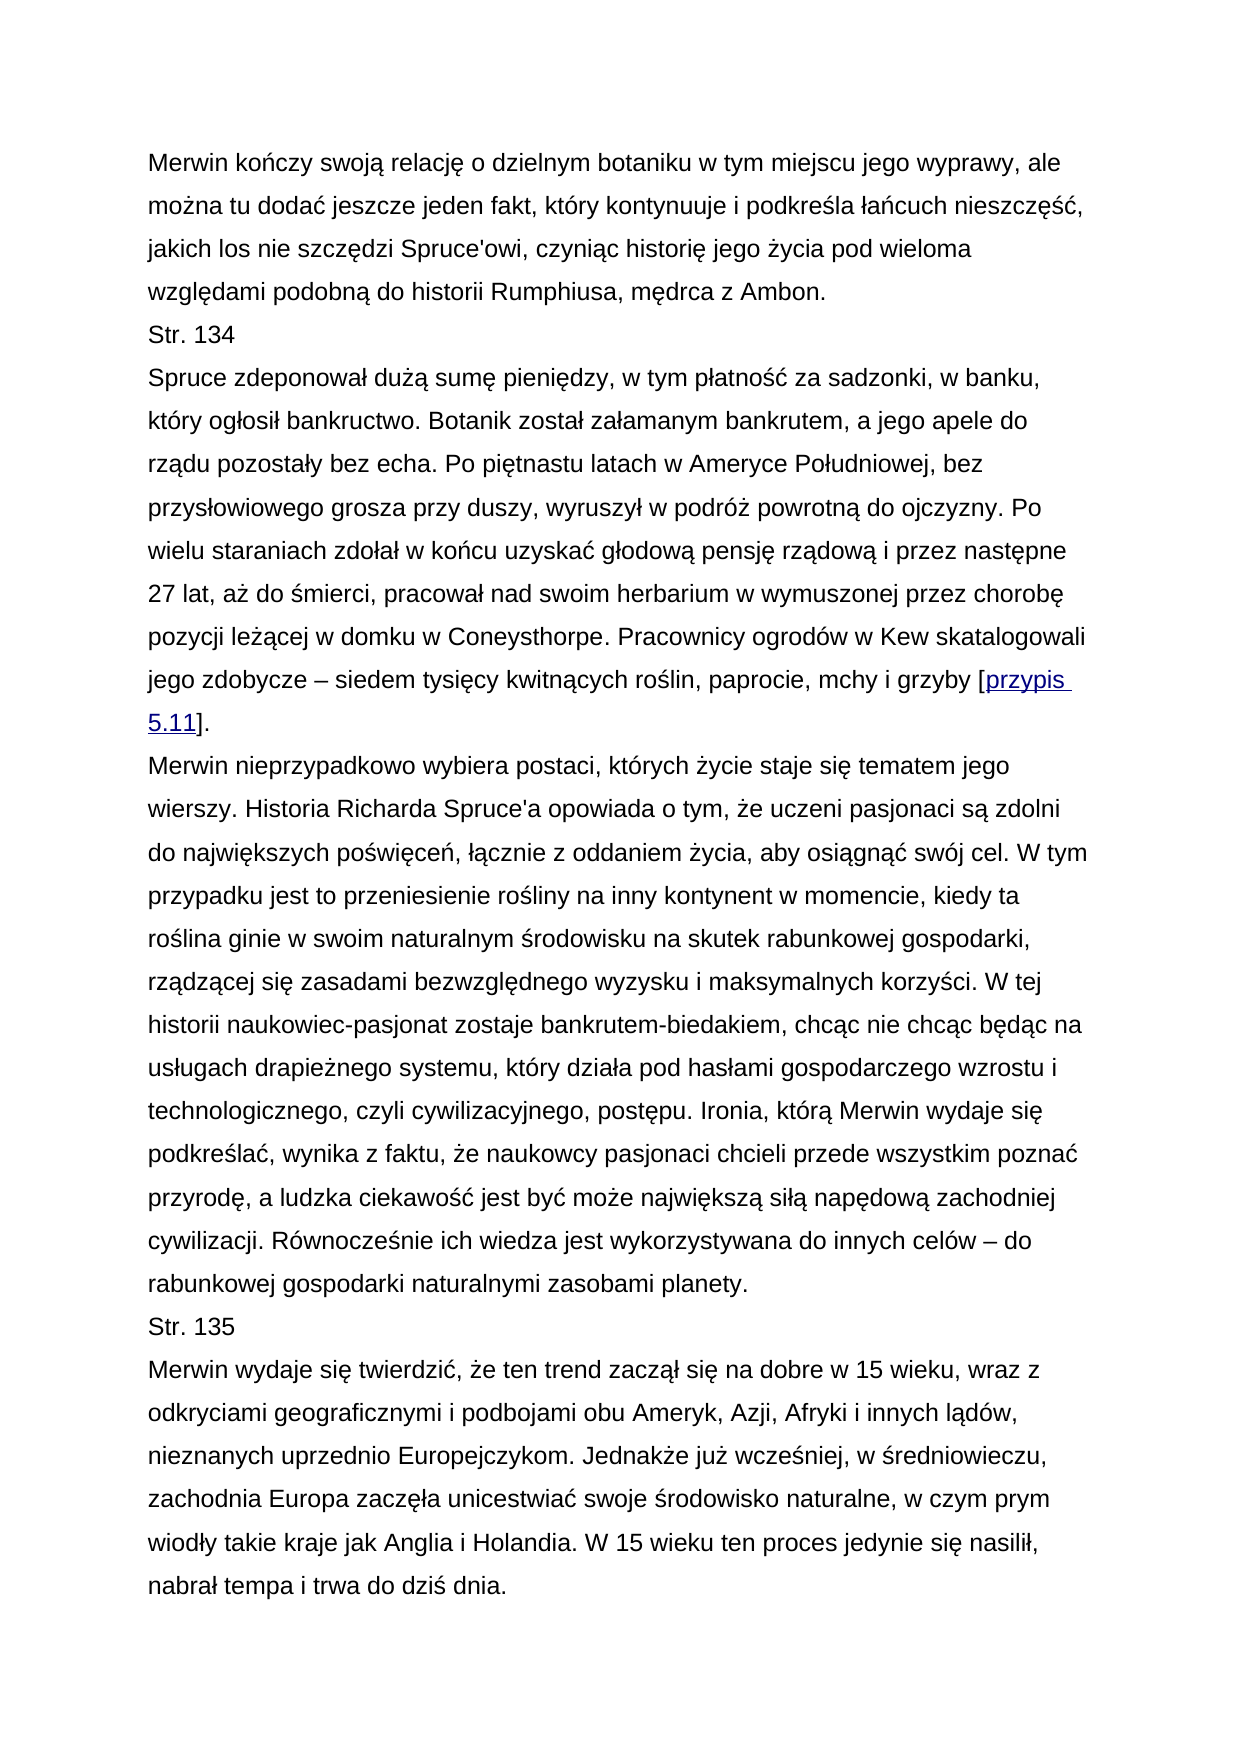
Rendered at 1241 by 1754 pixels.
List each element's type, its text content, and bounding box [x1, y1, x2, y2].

text Merwin wydaje się twierdzić, że ten trend zaczął się na dobre w 15 wieku, wraz z odkryciami geograficznymi i podbojami obu Ameryk, Azji, Afryki i innych lądów, nieznanych uprzednio Europejczykom. Jednakże już wcześniej, w średniowieczu, zachodnia Europa zaczęła unicestwiać swoje środowisko naturalne, w czym prym wiodły takie kraje jak Anglia i Holandia. W 15 wieku ten proces jedynie się nasilił, nabrał tempa i trwa do dziś dnia. [148, 1355, 1093, 1599]
text Str. 135 [148, 1312, 1093, 1341]
text Spruce zdeponował dużą sumę pieniędzy, w tym płatność za sadzonki, w banku, który ogłosił bankructwo. Botanik został załamanym bankrutem, a jego apele do rządu pozostały bez echa. Po piętnastu latach w Ameryce Południowej, bez przysłowiowego grosza przy duszy, wyruszył w podróż powrotną do ojczyzny. Po wielu staraniach zdołał w końcu uzyskać głodową pensję rządową i przez następne 27 lat, aż do śmierci, pracował nad swoim herbarium w wymuszonej przez chorobę pozycji leżącej w domku w Coneysthorpe. Pracownicy ogrodów w Kew skatalogowali jego zdobycze – siedem tysięcy kwitnących roślin, paprocie, mchy i grzyby [przypis 5.11]. [148, 363, 1093, 737]
text Str. 134 [148, 320, 1093, 349]
text Merwin nieprzypadkowo wybiera postaci, których życie staje się tematem jego wierszy. Historia Richarda Spruce'a opowiada o tym, że uczeni pasjonaci są zdolni do największych poświęceń, łącznie z oddaniem życia, aby osiągnąć swój cel. W tym przypadku jest to przeniesienie rośliny na inny kontynent w momencie, kiedy ta roślina ginie w swoim naturalnym środowisku na skutek rabunkowej gospodarki, rządzącej się zasadami bezwzględnego wyzysku i maksymalnych korzyści. W tej historii naukowiec-pasjonat zostaje bankrutem-biedakiem, chcąc nie chcąc będąc na usługach drapieżnego systemu, który działa pod hasłami gospodarczego wzrostu i technologicznego, czyli cywilizacyjnego, postępu. Ironia, którą Merwin wydaje się podkreślać, wynika z faktu, że naukowcy pasjonaci chcieli przede wszystkim poznać przyrodę, a ludzka ciekawość jest być może największą siłą napędową zachodniej cywilizacji. Równocześnie ich wiedza jest wykorzystywana do innych celów – do rabunkowej gospodarki naturalnymi zasobami planety. [148, 751, 1093, 1298]
text Merwin kończy swoją relację o dzielnym botaniku w tym miejscu jego wyprawy, ale można tu dodać jeszcze jeden fakt, który kontynuuje i podkreśla łańcuch nieszczęść, jakich los nie szczędzi Spruce'owi, czyniąc historię jego życia pod wieloma względami podobną do historii Rumphiusa, mędrca z Ambon. [148, 148, 1093, 306]
